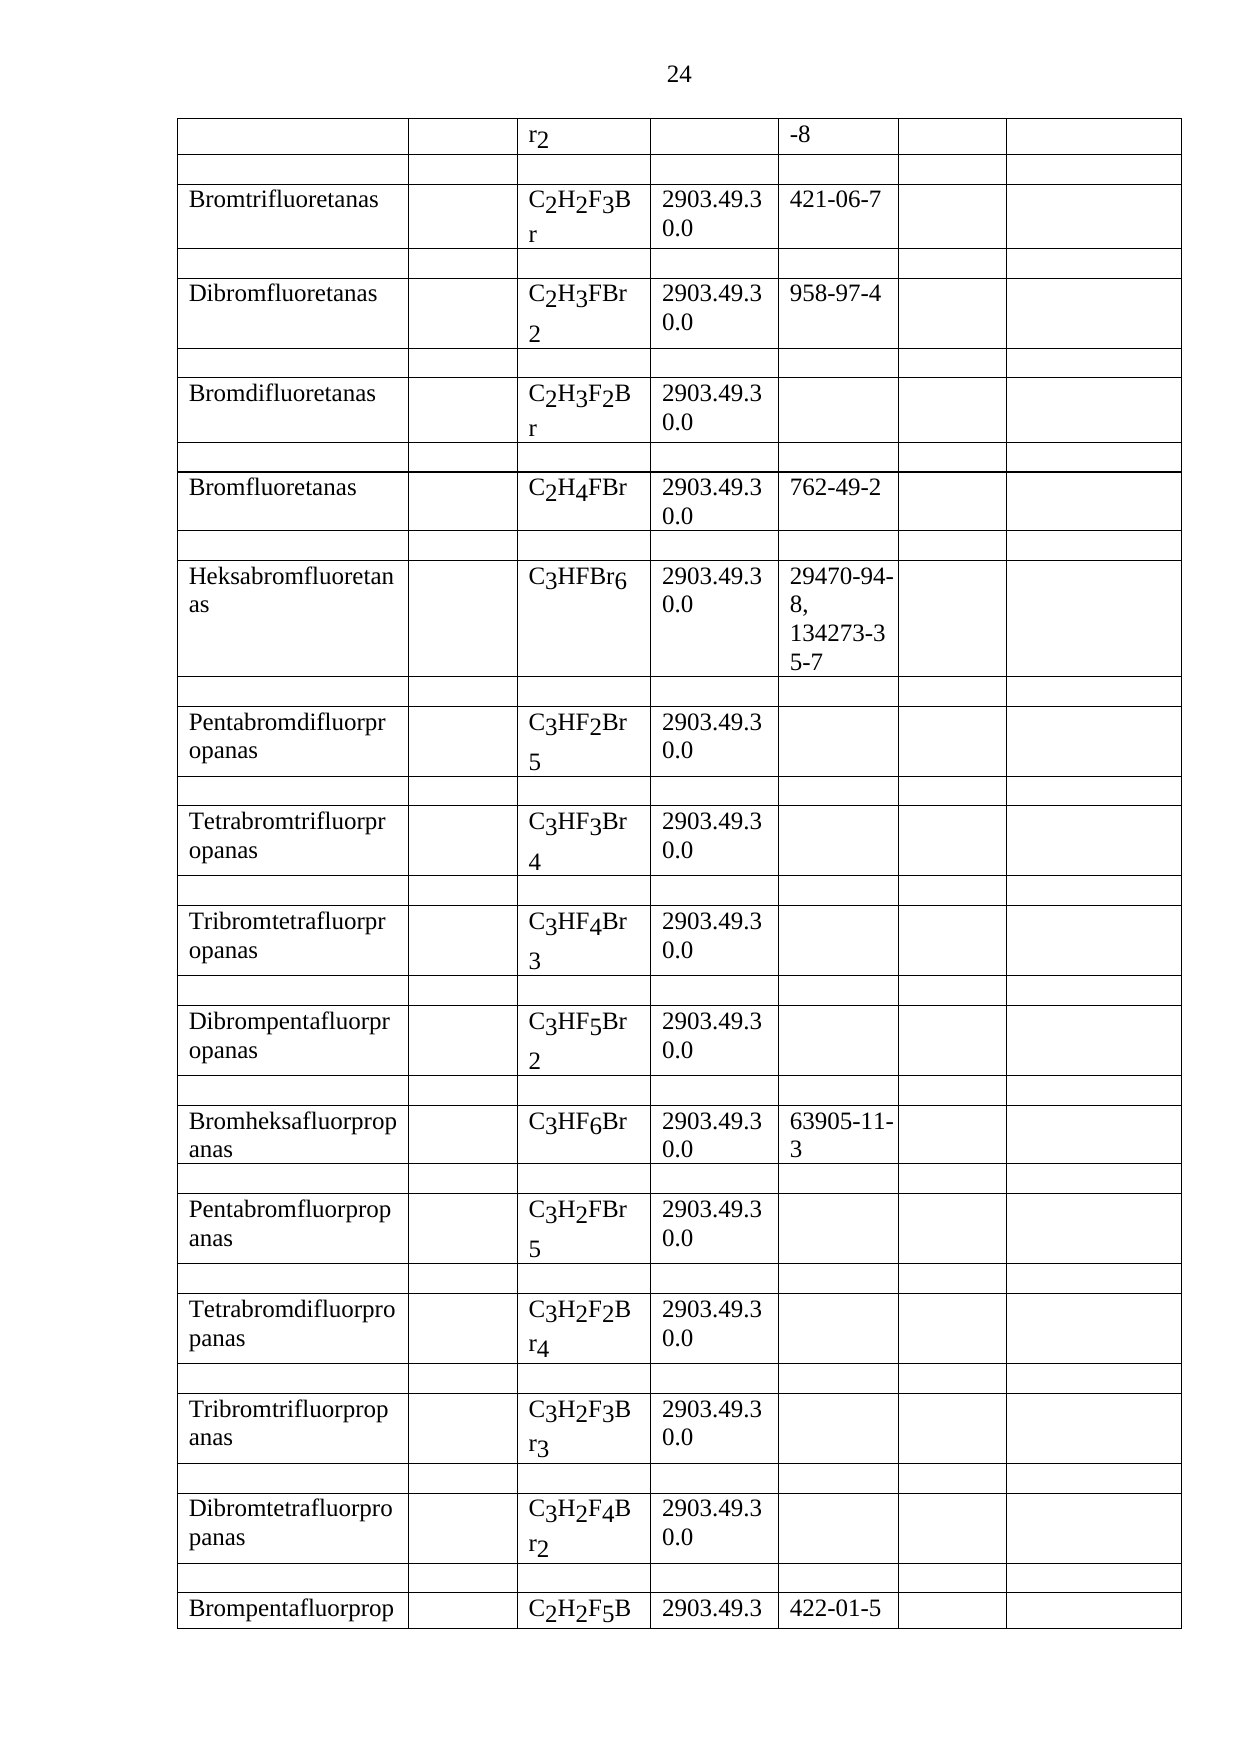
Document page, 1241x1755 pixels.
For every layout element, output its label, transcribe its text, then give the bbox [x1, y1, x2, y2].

table_cell [651, 443, 778, 471]
table_cell Tribromtetrafluorpropanas [178, 906, 408, 975]
table_cell [779, 1394, 898, 1463]
table_cell C3HF4Br3 [518, 906, 650, 975]
table_cell [409, 707, 517, 776]
table_cell [899, 1364, 1006, 1393]
table_cell [409, 561, 517, 676]
table_cell [899, 443, 1006, 471]
table_cell [178, 976, 408, 1005]
table_cell [178, 119, 408, 154]
table_cell [651, 119, 778, 154]
table_cell [899, 1264, 1006, 1293]
table_cell [409, 531, 517, 560]
table_cell [178, 876, 408, 905]
table_cell [1007, 561, 1181, 676]
table_cell [1007, 976, 1181, 1005]
table_cell [409, 1294, 517, 1363]
table_cell [1007, 119, 1181, 154]
table_cell [779, 806, 898, 875]
table_cell [409, 473, 517, 530]
table_cell [899, 378, 1006, 442]
table_cell Dibromfluoretanas [178, 279, 408, 347]
table_cell 29470‑94‑8, 134273‑35‑7 [779, 561, 898, 676]
table_cell [518, 531, 650, 560]
table_cell [409, 185, 517, 248]
table_cell [779, 249, 898, 277]
table_cell [899, 531, 1006, 560]
table_cell [779, 777, 898, 805]
table_cell Pentabromdifluorpropanas [178, 707, 408, 776]
table_cell [409, 349, 517, 377]
table_cell [899, 1076, 1006, 1105]
table_cell Tribromtrifluorpropanas [178, 1394, 408, 1463]
table_cell [1007, 1164, 1181, 1193]
table_cell [409, 1364, 517, 1393]
table_cell [651, 249, 778, 277]
table_cell [899, 1164, 1006, 1193]
table_cell [518, 1464, 650, 1492]
table_cell [518, 1364, 650, 1393]
table_cell 2903.49.30.0 [651, 1494, 778, 1562]
table_cell [779, 1164, 898, 1193]
table_cell [899, 1394, 1006, 1463]
table_cell 2903.49.30.0 [651, 707, 778, 776]
table_cell [779, 906, 898, 975]
table_cell C2H4FBr [518, 473, 650, 530]
table_cell [1007, 378, 1181, 442]
table_cell Bromheksafluorpropanas [178, 1106, 408, 1163]
table_cell [779, 531, 898, 560]
table_cell [779, 1494, 898, 1562]
table_cell [178, 531, 408, 560]
table_cell C3HF5Br2 [518, 1006, 650, 1075]
table_cell [1007, 1593, 1181, 1628]
table_cell [651, 155, 778, 183]
table_cell [178, 443, 408, 471]
table_cell [178, 1076, 408, 1105]
table_cell [1007, 1006, 1181, 1075]
table_cell [1007, 1494, 1181, 1562]
table_cell [899, 249, 1006, 277]
table_cell [651, 1564, 778, 1592]
table_cell 2903.49.30.0 [651, 1394, 778, 1463]
table_cell 2903.49.30.0 [651, 1106, 778, 1163]
table_cell [779, 876, 898, 905]
table_cell [1007, 1264, 1181, 1293]
table_cell [409, 1006, 517, 1075]
table_cell C3H2F3Br3 [518, 1394, 650, 1463]
table_cell [779, 1364, 898, 1393]
table_cell 2903.49.30.0 [651, 1194, 778, 1263]
table_cell Tetrabromtrifluorpropanas [178, 806, 408, 875]
table_cell [409, 1593, 517, 1628]
table_cell [899, 349, 1006, 377]
table_cell [899, 976, 1006, 1005]
table_cell [518, 443, 650, 471]
table_cell [899, 677, 1006, 706]
table_cell [1007, 876, 1181, 905]
table_cell [409, 777, 517, 805]
table_cell [779, 378, 898, 442]
table_cell [899, 473, 1006, 530]
table_cell [899, 1494, 1006, 1562]
table_cell [899, 185, 1006, 248]
table_cell [899, 1294, 1006, 1363]
table_cell Bromfluoretanas [178, 473, 408, 530]
table_cell [1007, 349, 1181, 377]
table_cell 422‑01‑5 [779, 1593, 898, 1628]
table_cell [651, 1464, 778, 1492]
table_cell [779, 1194, 898, 1263]
table_cell C3H2FBr5 [518, 1194, 650, 1263]
table_cell [1007, 473, 1181, 530]
table_cell C2H3F2Br [518, 378, 650, 442]
table_cell [1007, 1106, 1181, 1163]
table_cell [899, 155, 1006, 183]
table_cell [409, 1076, 517, 1105]
table_cell [409, 119, 517, 154]
table_cell [409, 1194, 517, 1263]
table_cell [779, 1076, 898, 1105]
table_cell C3HF3Br4 [518, 806, 650, 875]
table_cell 2903.49.30.0 [651, 378, 778, 442]
table_cell [518, 1164, 650, 1193]
table_cell Dibrompentafluorpropanas [178, 1006, 408, 1075]
table_cell [651, 1264, 778, 1293]
table_cell [899, 1464, 1006, 1492]
table_cell [651, 531, 778, 560]
table_cell 958‑97‑4 [779, 279, 898, 347]
table_cell [518, 876, 650, 905]
table_cell [409, 249, 517, 277]
table_cell [178, 1364, 408, 1393]
table_cell [899, 1593, 1006, 1628]
table_cell 2903.49.30.0 [651, 1006, 778, 1075]
table_cell [779, 707, 898, 776]
table_cell r2 [518, 119, 650, 154]
table_cell [1007, 906, 1181, 975]
table_cell [779, 976, 898, 1005]
table_cell [409, 876, 517, 905]
table_cell Pentabromfluorpropanas [178, 1194, 408, 1263]
table_cell 8 [779, 119, 898, 154]
table_cell [779, 1006, 898, 1075]
table_cell C3HF2Br5 [518, 707, 650, 776]
table_cell [409, 1464, 517, 1492]
table_cell [1007, 1394, 1181, 1463]
table_cell Dibromtetrafluorpropanas [178, 1494, 408, 1562]
table_cell [899, 1564, 1006, 1592]
table_cell C2H2F3Br [518, 185, 650, 248]
table_cell 2903.49.30.0 [651, 1294, 778, 1363]
table_cell 421‑06‑7 [779, 185, 898, 248]
table_cell 2903.49.30.0 [651, 185, 778, 248]
table_cell [409, 1564, 517, 1592]
table_cell [651, 1364, 778, 1393]
table_cell [518, 1076, 650, 1105]
table_cell [1007, 249, 1181, 277]
table_cell 2903.49.30.0 [651, 561, 778, 676]
table_cell 63905‑11‑3 [779, 1106, 898, 1163]
table_cell [899, 876, 1006, 905]
table_cell [178, 1564, 408, 1592]
table_cell [409, 443, 517, 471]
table_cell C3H2F2Br4 [518, 1294, 650, 1363]
table_cell [518, 249, 650, 277]
table_cell Tetrabromdifluorpropanas [178, 1294, 408, 1363]
table_cell [518, 777, 650, 805]
table_cell [899, 561, 1006, 676]
table_cell [518, 976, 650, 1005]
table_cell [178, 777, 408, 805]
table_cell [409, 1494, 517, 1562]
table_cell [1007, 1464, 1181, 1492]
table_cell [178, 1264, 408, 1293]
table_cell [651, 876, 778, 905]
table_cell C3H2F4Br2 [518, 1494, 650, 1562]
table_cell [779, 1294, 898, 1363]
table_cell [1007, 1564, 1181, 1592]
table_cell [409, 1264, 517, 1293]
table_cell Bromtrifluoretanas [178, 185, 408, 248]
table_cell [409, 976, 517, 1005]
table_cell C2H2F5B [518, 1593, 650, 1628]
table_cell Brompentafluorprop [178, 1593, 408, 1628]
table_cell [779, 443, 898, 471]
table_cell [178, 155, 408, 183]
table_cell [899, 279, 1006, 347]
table_cell [178, 249, 408, 277]
table_cell [651, 976, 778, 1005]
table_cell [518, 349, 650, 377]
table_cell [1007, 1364, 1181, 1393]
table_cell [651, 1076, 778, 1105]
table_cell [779, 1564, 898, 1592]
table_cell [899, 1106, 1006, 1163]
table_cell [1007, 806, 1181, 875]
table_cell [409, 378, 517, 442]
table_cell [409, 155, 517, 183]
table_cell [409, 1164, 517, 1193]
table_cell [1007, 777, 1181, 805]
table_cell [518, 677, 650, 706]
table_cell [1007, 677, 1181, 706]
table_cell [779, 677, 898, 706]
table_cell [651, 677, 778, 706]
table_cell 2903.49.30.0 [651, 906, 778, 975]
table_cell [779, 1264, 898, 1293]
table_cell [899, 806, 1006, 875]
table_cell [518, 1564, 650, 1592]
table_cell [899, 707, 1006, 776]
table_cell [178, 1464, 408, 1492]
table_cell [1007, 707, 1181, 776]
table_cell [518, 155, 650, 183]
table_cell [1007, 155, 1181, 183]
table_cell [779, 155, 898, 183]
table_cell [178, 1164, 408, 1193]
table_cell [651, 1164, 778, 1193]
table_cell 2903.49.30.0 [651, 279, 778, 347]
table_cell 762‑49‑2 [779, 473, 898, 530]
table_cell [779, 1464, 898, 1492]
table_cell [409, 677, 517, 706]
table_cell [409, 906, 517, 975]
table_cell Heksabromfluoretanas [178, 561, 408, 676]
table_cell 2903.49.3 [651, 1593, 778, 1628]
table_cell [409, 1394, 517, 1463]
table_cell C2H3FBr2 [518, 279, 650, 347]
table_cell [1007, 1294, 1181, 1363]
table_cell [899, 1006, 1006, 1075]
table_cell [1007, 443, 1181, 471]
table_cell [409, 806, 517, 875]
table_cell [1007, 531, 1181, 560]
table_cell [899, 906, 1006, 975]
table_cell [899, 1194, 1006, 1263]
table_cell [409, 279, 517, 347]
table_cell Bromdifluoretanas [178, 378, 408, 442]
table_cell [1007, 1194, 1181, 1263]
table_cell [899, 777, 1006, 805]
table_cell [651, 777, 778, 805]
table_cell [1007, 185, 1181, 248]
table_cell [178, 349, 408, 377]
table_cell 2903.49.30.0 [651, 806, 778, 875]
table_cell [178, 677, 408, 706]
table_cell 2903.49.30.0 [651, 473, 778, 530]
table_cell [409, 1106, 517, 1163]
table_cell C3HF6Br [518, 1106, 650, 1163]
table_cell [518, 1264, 650, 1293]
table_cell [1007, 1076, 1181, 1105]
table_cell [779, 349, 898, 377]
table_cell [651, 349, 778, 377]
table_cell C3HFBr6 [518, 561, 650, 676]
table_cell [1007, 279, 1181, 347]
table_cell [899, 119, 1006, 154]
